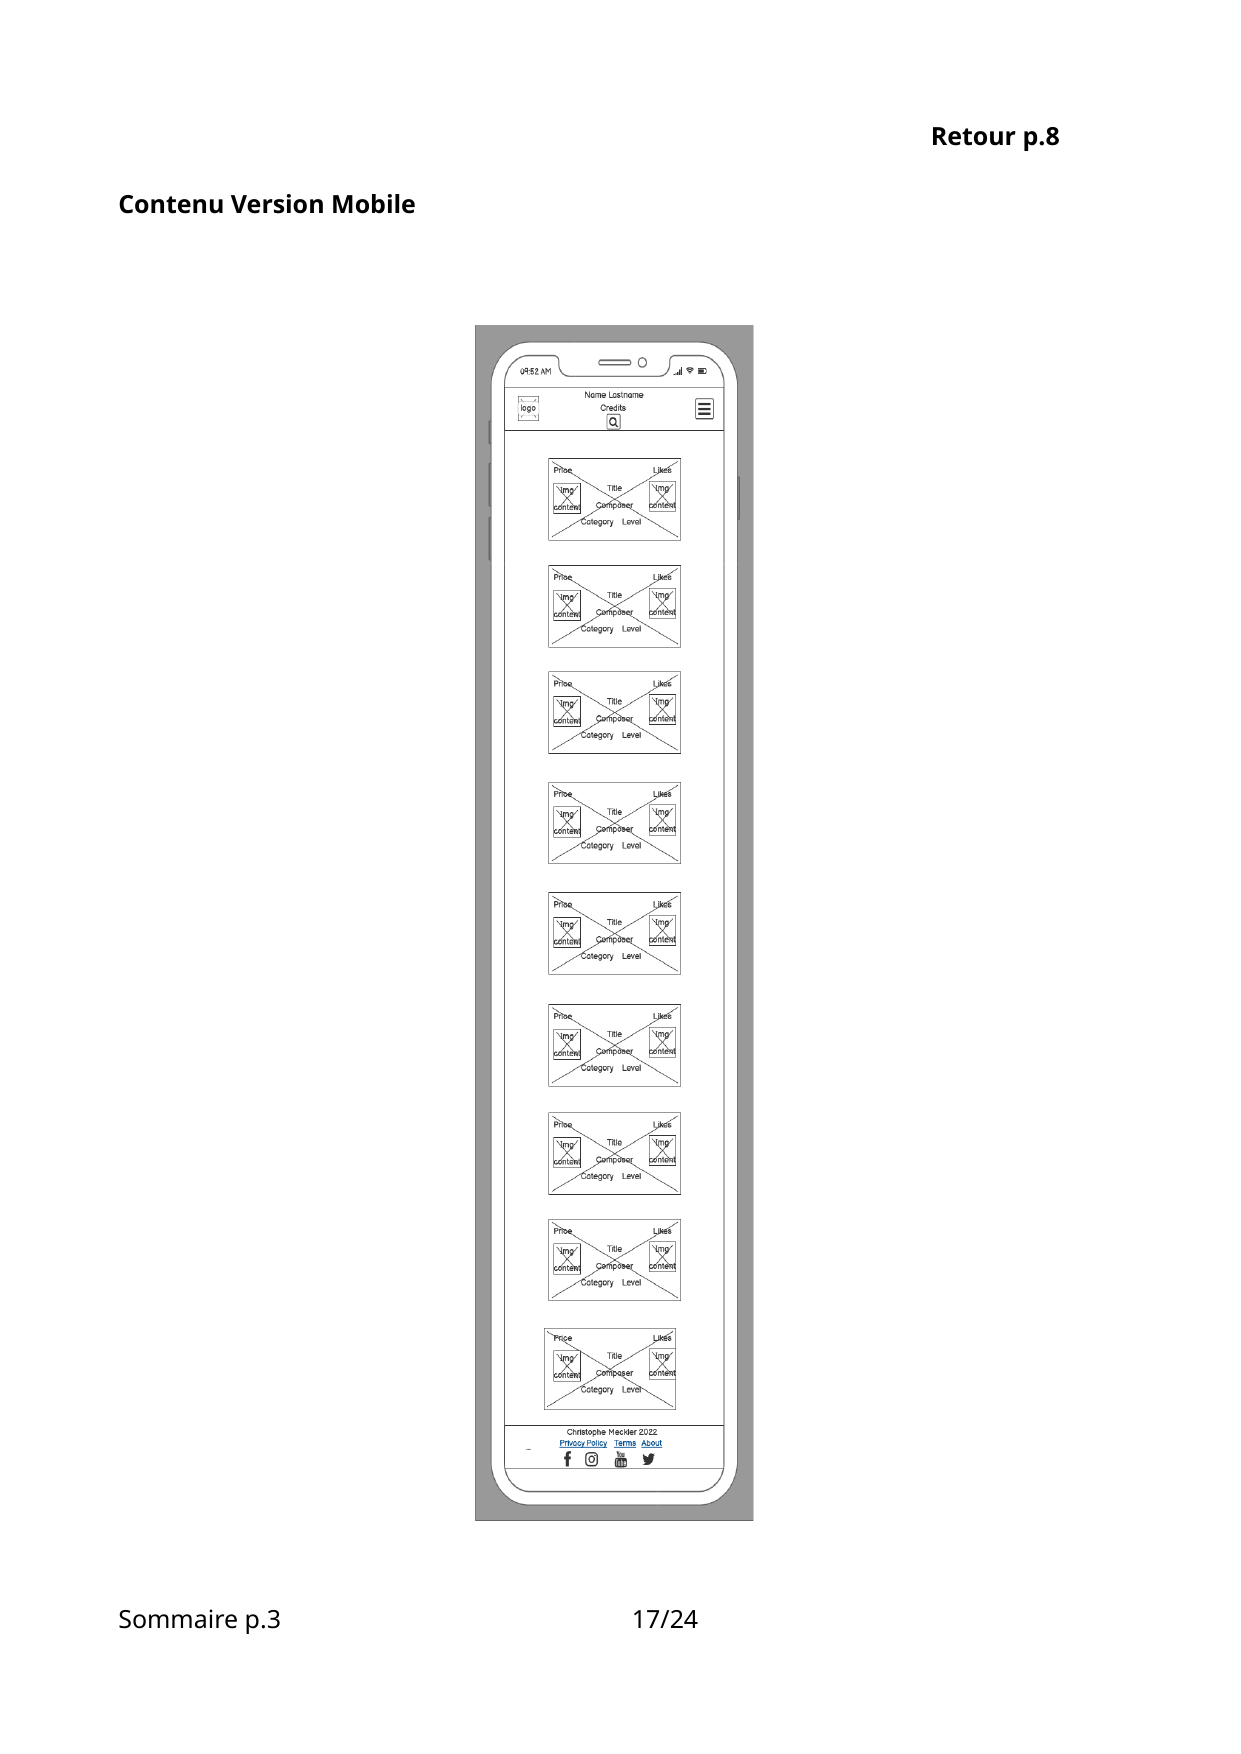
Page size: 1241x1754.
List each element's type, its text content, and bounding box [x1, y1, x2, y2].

subtitle Contenu Version Mobile [118, 186, 1122, 221]
picture [475, 325, 754, 1521]
text Retour p.7 [118, 118, 1122, 152]
